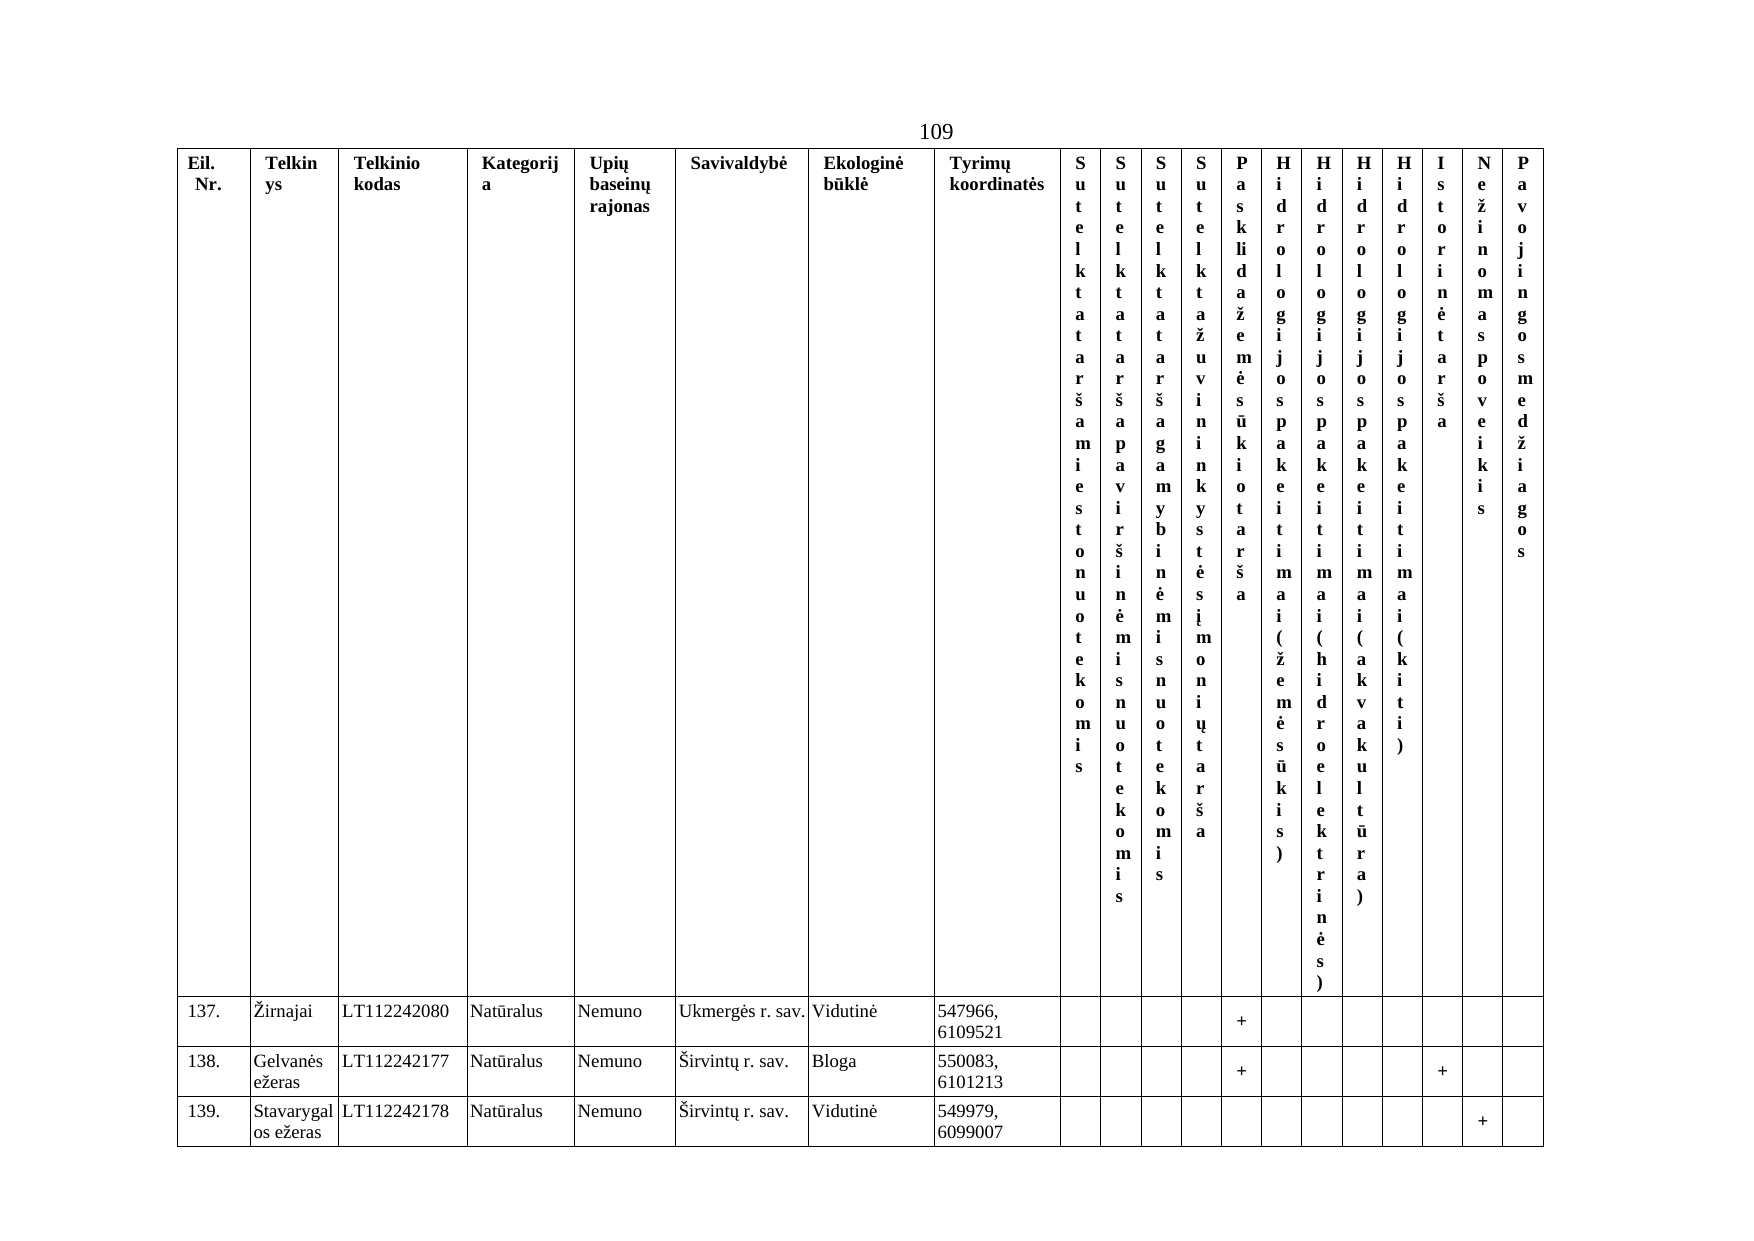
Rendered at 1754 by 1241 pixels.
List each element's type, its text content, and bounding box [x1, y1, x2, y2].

table_cell [1262, 997, 1301, 1046]
table_header Ekologinė būklė [809, 149, 934, 996]
table_cell LT112242177 [339, 1047, 467, 1096]
table_header Hidrologijos pakeitimai (akvakultūra) [1343, 149, 1382, 996]
table_cell Širvintų r. sav. [676, 1047, 808, 1096]
table_cell + [1423, 1047, 1462, 1096]
table_cell [1503, 1047, 1543, 1096]
table_cell Ukmergės r. sav. [676, 997, 808, 1046]
table_cell Stavarygalos ežeras [251, 1097, 338, 1146]
table_cell Vidutinė [809, 1097, 934, 1146]
table_cell [1343, 997, 1382, 1046]
table_cell Natūralus [468, 1097, 574, 1146]
table_cell [1142, 1047, 1181, 1096]
table_header Savivaldybė [676, 149, 808, 996]
table_cell + [1222, 1047, 1261, 1096]
table_cell [1142, 1097, 1181, 1146]
table_header Kategorija [468, 149, 574, 996]
table_cell [1061, 997, 1100, 1046]
table_cell [1302, 1097, 1342, 1146]
table_header Sutelkta žuvininkystės įmonių tarša [1182, 149, 1221, 996]
table_header Upių baseinų rajonas [575, 149, 675, 996]
table_cell [1343, 1097, 1382, 1146]
table_cell Natūralus [468, 997, 574, 1046]
table_cell [1383, 997, 1422, 1046]
table_cell LT112242178 [339, 1097, 467, 1146]
table_header Sutelkta tarša gamybinėmis nuotekomis [1142, 149, 1181, 996]
table_cell [1423, 1097, 1462, 1146]
table_cell Nemuno [575, 1047, 675, 1096]
table_cell [1061, 1047, 1100, 1096]
table_header Hidrologijos pakeitimai (žemės ūkis) [1262, 149, 1301, 996]
table_cell [1061, 1097, 1100, 1146]
table_cell [1142, 997, 1181, 1046]
table_cell [1262, 1097, 1301, 1146]
table_cell + [1222, 997, 1261, 1046]
table_cell 138. [178, 1047, 250, 1096]
table_cell Nemuno [575, 1097, 675, 1146]
table_header Nežinomas poveikis [1463, 149, 1502, 996]
table_cell [1463, 997, 1502, 1046]
table_cell [1182, 997, 1221, 1046]
table_header Istorinė tarša [1423, 149, 1462, 996]
table_header Telkinio kodas [339, 149, 467, 996]
table_header Sutelkta tarša miesto nuotekomis [1061, 149, 1100, 996]
table_header Eil. Nr. [178, 149, 250, 996]
table_cell Žirnajai [251, 997, 338, 1046]
table_cell [1182, 1047, 1221, 1096]
table_cell Nemuno [575, 997, 675, 1046]
table_cell [1343, 1047, 1382, 1096]
table_header Pasklida žemės ūkio tarša [1222, 149, 1261, 996]
table_cell [1503, 997, 1543, 1046]
table_cell [1262, 1047, 1301, 1096]
table_cell 139. [178, 1097, 250, 1146]
table_header Sutelkta tarša paviršinėmis nuotekomis [1101, 149, 1141, 996]
table_header Pavojingos medžiagos [1503, 149, 1543, 996]
table_cell [1383, 1047, 1422, 1096]
table_cell Gelvanės ežeras [251, 1047, 338, 1096]
table_cell Natūralus [468, 1047, 574, 1096]
table_cell 137. [178, 997, 250, 1046]
table_cell [1101, 1047, 1141, 1096]
table_header Hidrologijos pakeitimai (kiti) [1383, 149, 1422, 996]
table_cell [1383, 1097, 1422, 1146]
table_header Tyrimų koordinatės [935, 149, 1060, 996]
table_cell [1182, 1097, 1221, 1146]
table_cell [1101, 1097, 1141, 1146]
table_cell Širvintų r. sav. [676, 1097, 808, 1146]
table_cell [1101, 997, 1141, 1046]
table_cell 549979, 6099007 [935, 1097, 1060, 1146]
table_cell 550083, 6101213 [935, 1047, 1060, 1096]
table_header Telkinys [251, 149, 338, 996]
table_cell [1302, 997, 1342, 1046]
table_cell LT112242080 [339, 997, 467, 1046]
table_cell 547966, 6109521 [935, 997, 1060, 1046]
table_cell Bloga [809, 1047, 934, 1096]
table_cell + [1463, 1097, 1502, 1146]
table_cell [1222, 1097, 1261, 1146]
table_cell [1463, 1047, 1502, 1096]
table_cell Vidutinė [809, 997, 934, 1046]
table_cell [1423, 997, 1462, 1046]
table_header Hidrologijos pakeitimai (hidroelektrinės) [1302, 149, 1342, 996]
table_cell [1302, 1047, 1342, 1096]
table_cell [1503, 1097, 1543, 1146]
